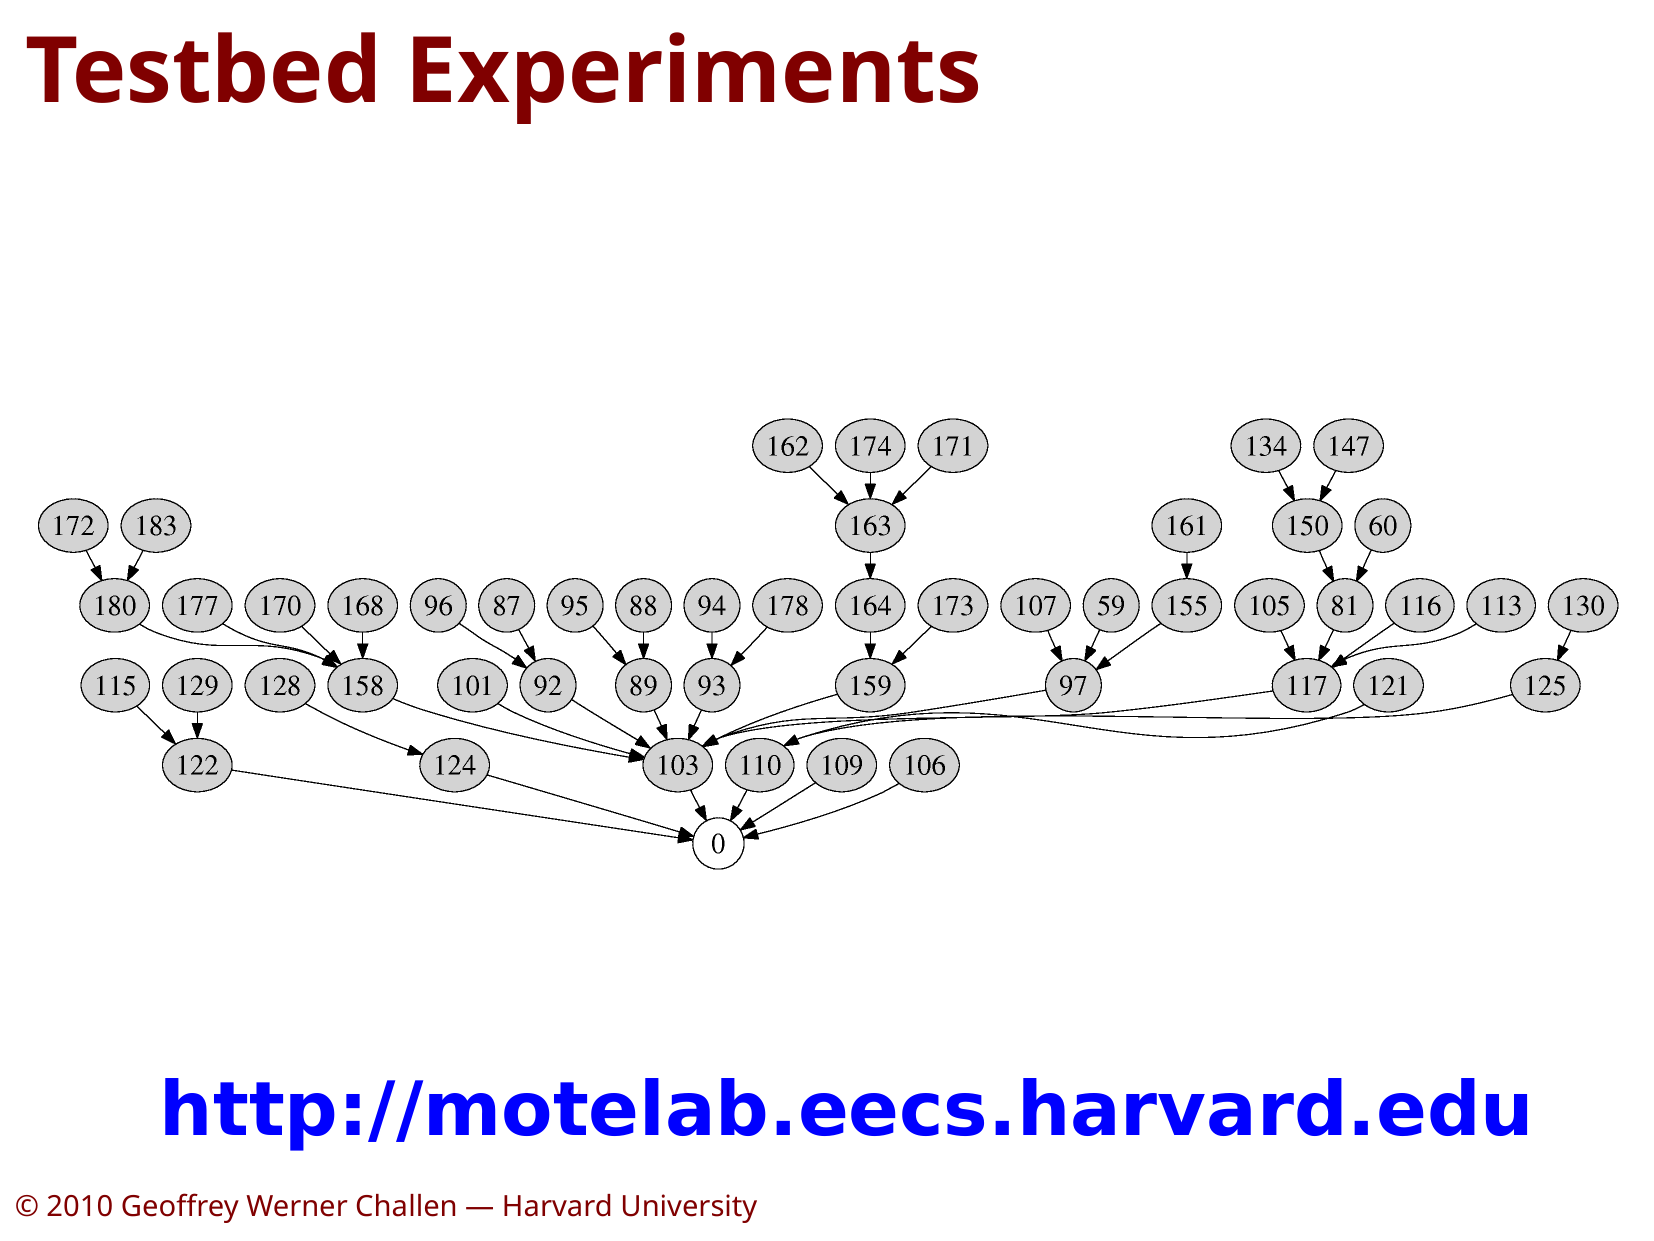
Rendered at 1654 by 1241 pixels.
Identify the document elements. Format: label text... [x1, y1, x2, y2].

title Testbed Experiments [25, 12, 1438, 121]
text_box http://motelab.eecs.harvard.edu [88, 1058, 1607, 1161]
picture [35, 415, 1621, 872]
